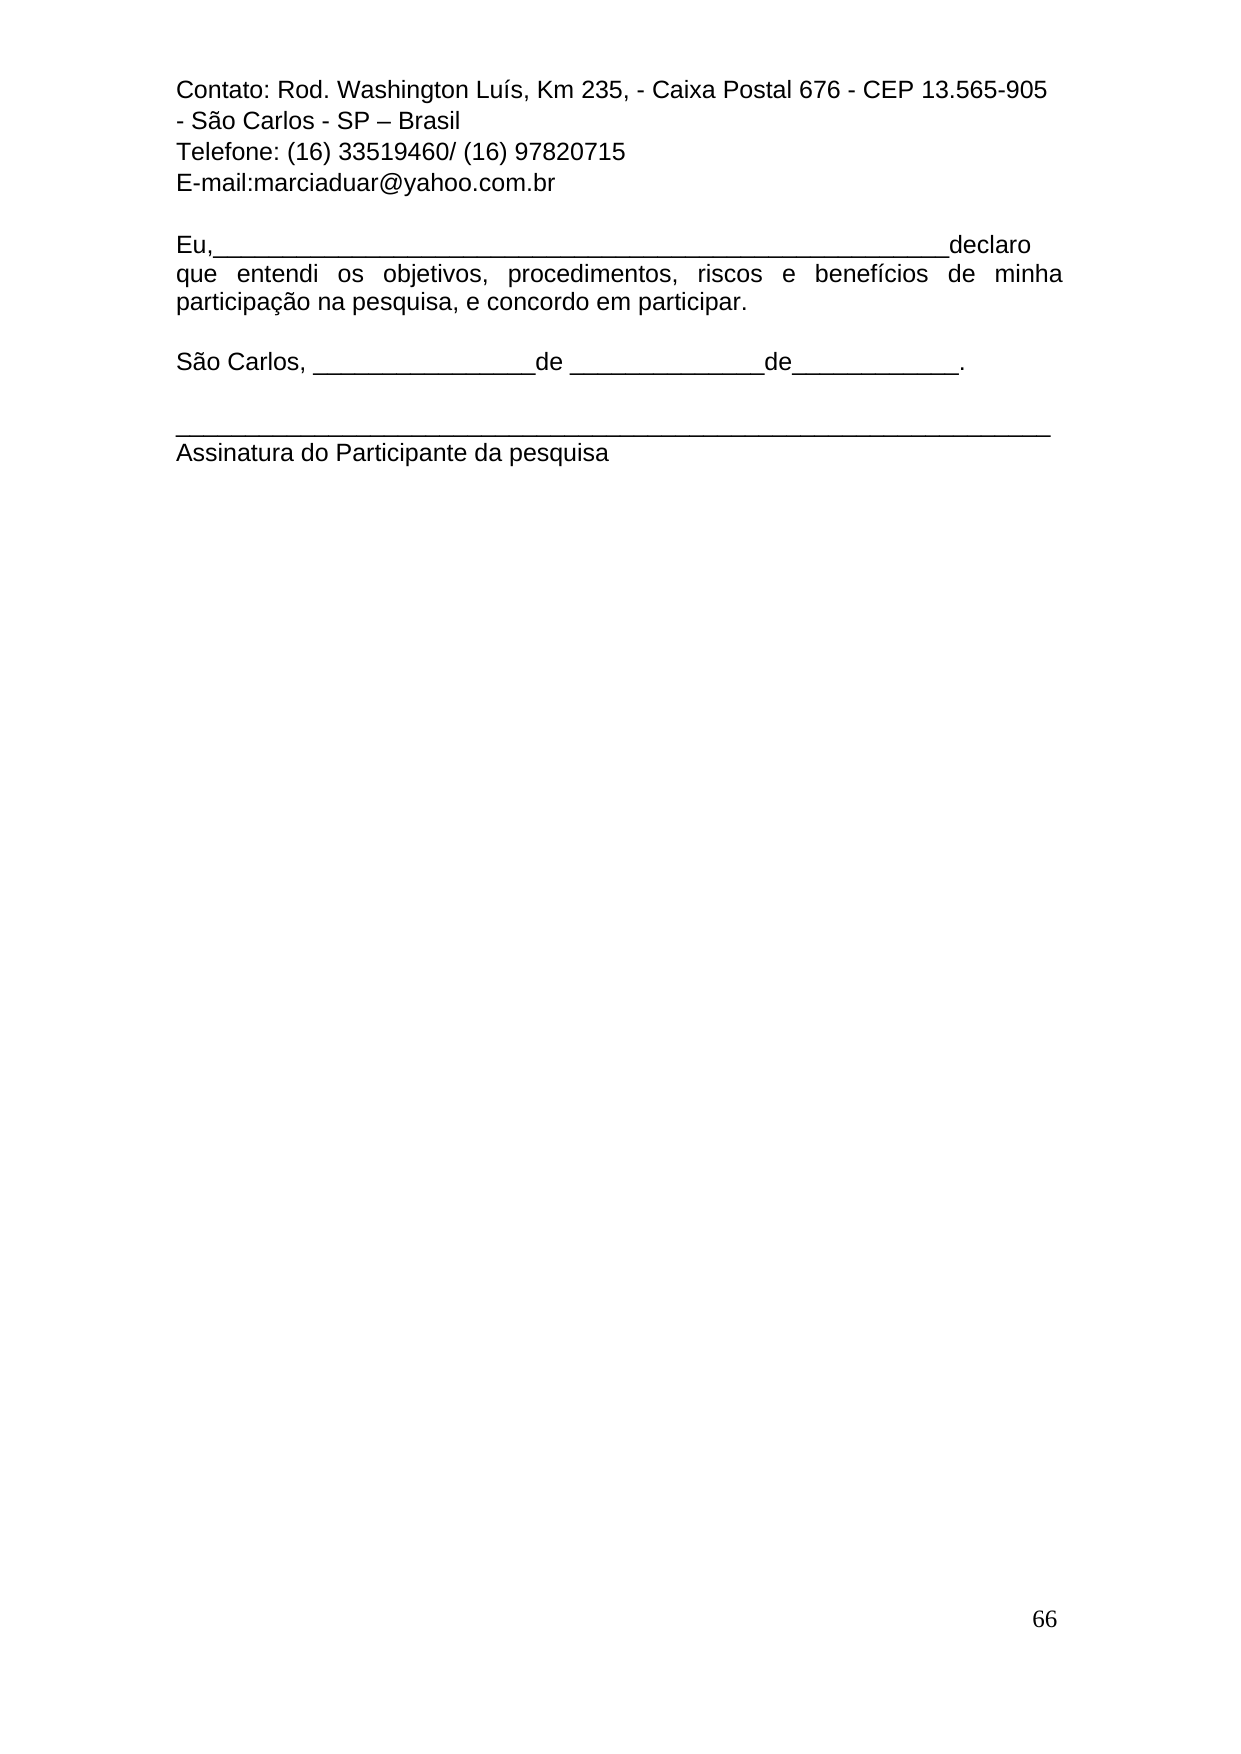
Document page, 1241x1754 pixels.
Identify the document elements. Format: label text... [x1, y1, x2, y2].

text Contato: Rod. Washington Luís, Km 235, - Caixa Postal 676 - CEP 13.565-905 [176, 75, 1064, 104]
text Telefone: (16) 33519460/ (16) 97820715 [176, 137, 1064, 166]
text Eu,_____________________________________________________declaro que entendi os objetivos, procedimentos, riscos e benefícios de minha participação na pesquisa, e concordo em participar. [176, 230, 1064, 316]
text _______________________________________________________________ Assinatura do Participante da pesquisa [176, 409, 1064, 466]
text - São Carlos - SP – Brasil [176, 106, 1064, 135]
text São Carlos, ________________de ______________de____________. [176, 347, 1064, 376]
text E-mail:marciaduar@yahoo.com.br [176, 168, 1064, 197]
